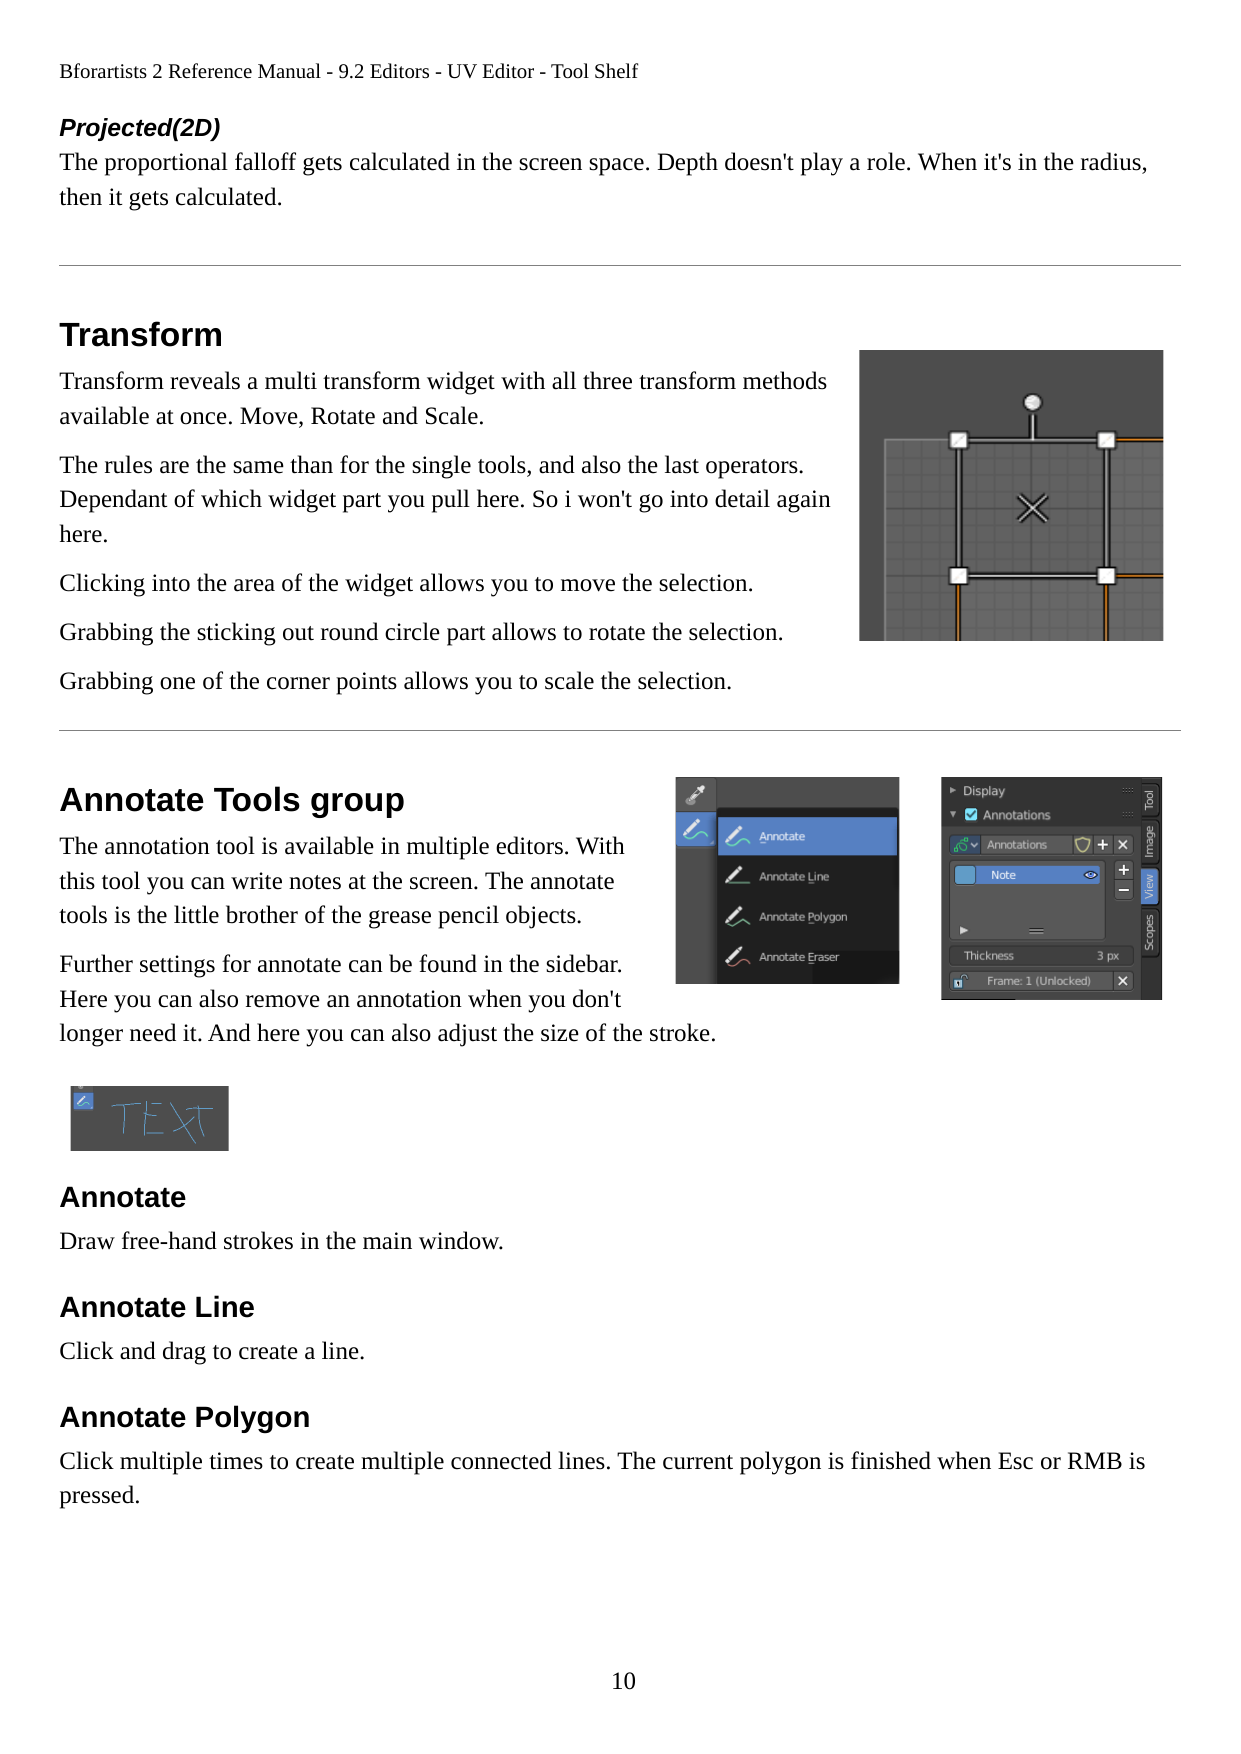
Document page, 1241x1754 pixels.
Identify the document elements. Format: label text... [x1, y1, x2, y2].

subtitle Projected(2D) [59, 113, 1181, 141]
text The rules are the same than for the single tools, and also the last operators. Dependant of which widget part you pull here. So i won't go into detail again here. [59, 450, 859, 548]
subtitle Annotate Tools group [59, 780, 675, 819]
text Clicking into the area of the widget allows you to move the selection. [59, 568, 859, 597]
subtitle [900, 780, 941, 819]
text Grabbing the sticking out round circle part allows to rotate the selection. [59, 617, 1181, 646]
text Draw free-hand strokes in the main window. [59, 1226, 1181, 1255]
subtitle Transform [59, 315, 1181, 354]
text Further settings for annotate can be found in the sidebar. Here you can also remove an annotation when you don't longer need it. And here you can also adjust the size of the stroke. [59, 949, 1181, 1047]
text The proportional falloff gets calculated in the screen space. Depth doesn't play a role. When it's in the radius, then it gets calculated. [59, 147, 1181, 211]
text The annotation tool is available in multiple editors. With this tool you can write notes at the screen. The annotate tools is the little brother of the grease pencil objects. [59, 831, 675, 929]
subtitle Annotate Line [59, 1290, 1181, 1324]
picture [675, 777, 900, 984]
subtitle Annotate [59, 1180, 1181, 1214]
picture [941, 777, 1163, 1000]
text Click and drag to create a line. [59, 1336, 1181, 1365]
text [900, 831, 941, 929]
text Click multiple times to create multiple connected lines. The current polygon is finished when Esc or RMB is pressed. [59, 1446, 1181, 1509]
subtitle [1163, 780, 1181, 819]
picture [859, 350, 1164, 641]
subtitle Annotate Polygon [59, 1400, 1181, 1434]
text Transform reveals a multi transform widget with all three transform methods available at once. Move, Rotate and Scale. [59, 366, 859, 430]
text Grabbing one of the corner points allows you to scale the selection. [59, 666, 1181, 695]
picture [70, 1086, 229, 1151]
